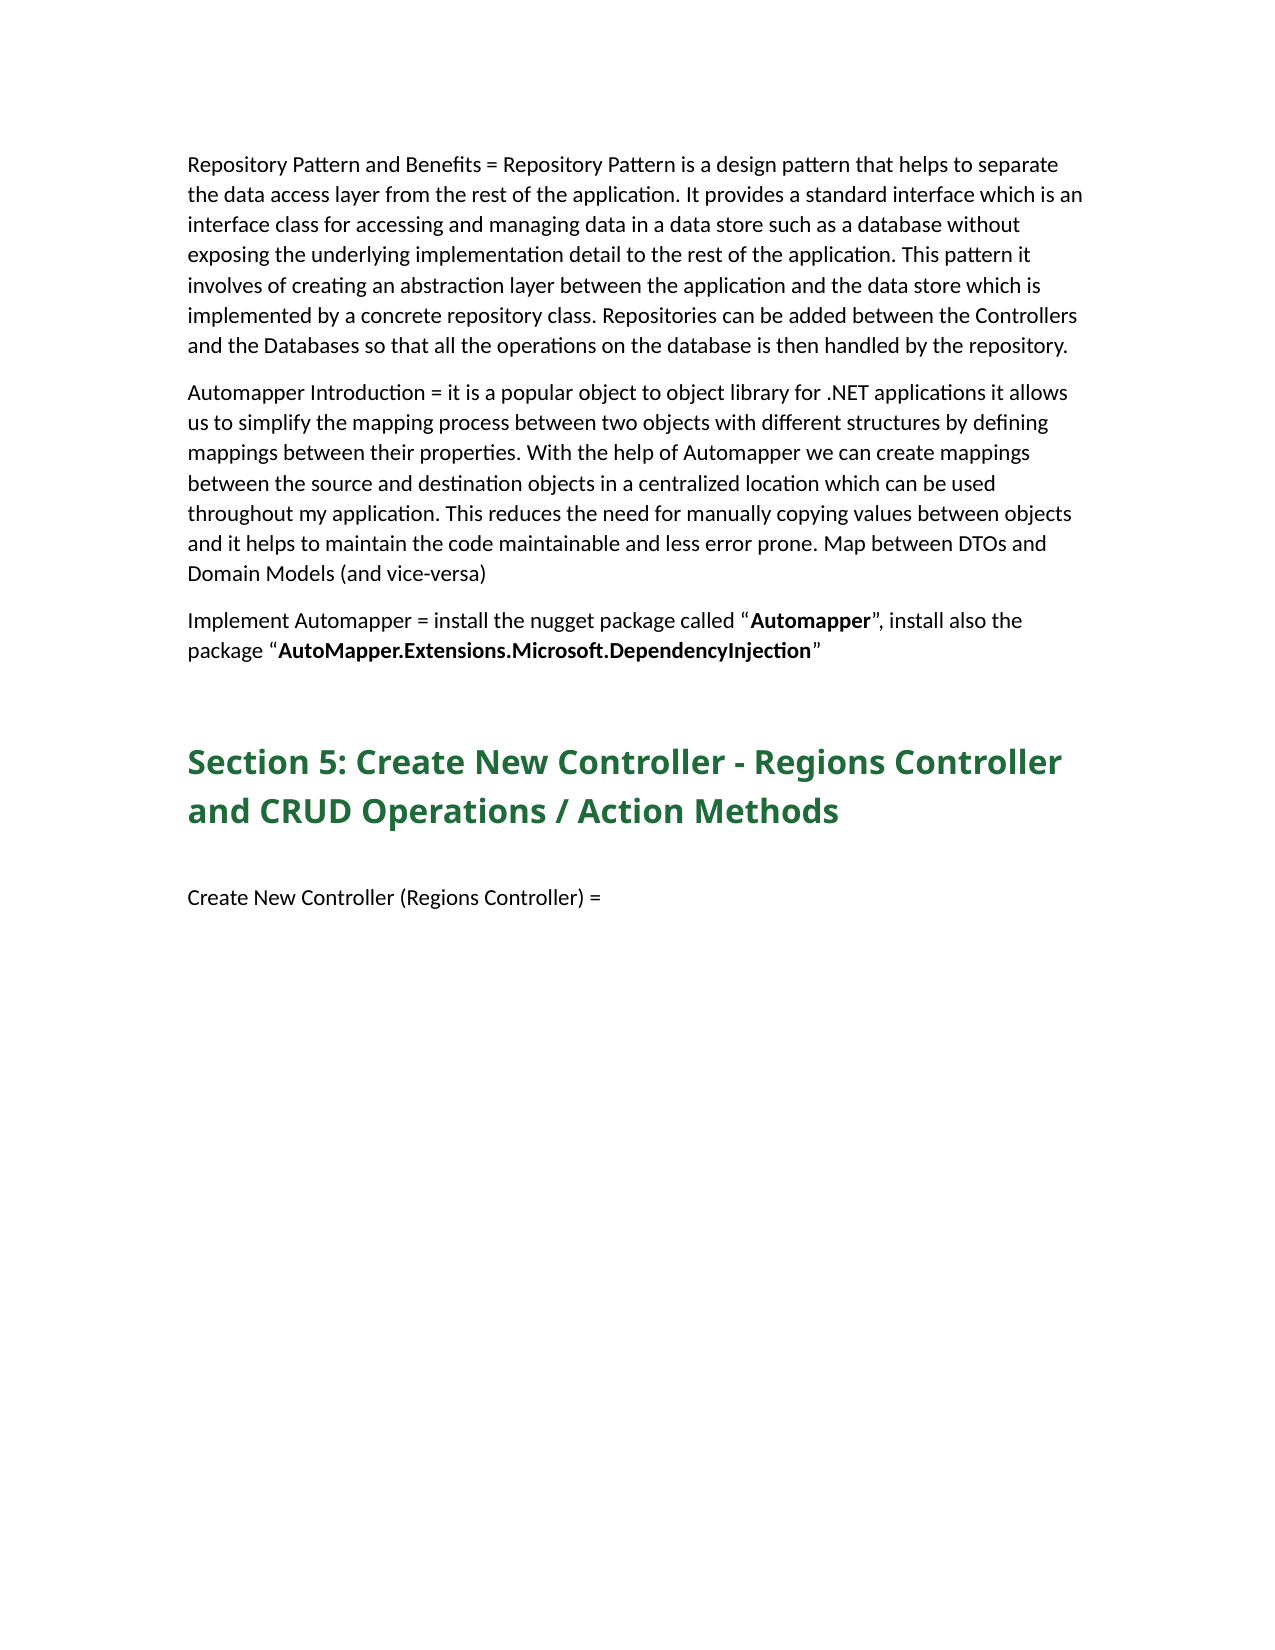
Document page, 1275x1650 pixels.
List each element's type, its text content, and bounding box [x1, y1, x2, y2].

text Automapper Introduction = it is a popular object to object library for .NET applications it allows us to simplify the mapping process between two objects with different structures by defining mappings between their properties. With the help of Automapper we can create mappings between the source and destination objects in a centralized location which can be used throughout my application. This reduces the need for manually copying values between objects and it helps to maintain the code maintainable and less error prone. Map between DTOs and Domain Models (and vice-versa) [187, 378, 1087, 587]
text Create New Controller (Regions Controller) = [187, 883, 1087, 911]
subtitle Section 5: Create New Controller - Regions Controller and CRUD Operations / Action Methods [187, 738, 1087, 833]
text Implement Automapper = install the nugget package called “Automapper”, install also the package “AutoMapper.Extensions.Microsoft.DependencyInjection” [187, 606, 1087, 664]
text Repository Pattern and Benefits = Repository Pattern is a design pattern that helps to separate the data access layer from the rest of the application. It provides a standard interface which is an interface class for accessing and managing data in a data store such as a database without exposing the underlying implementation detail to the rest of the application. This pattern it involves of creating an abstraction layer between the application and the data store which is implemented by a concrete repository class. Repositories can be added between the Controllers and the Databases so that all the operations on the database is then handled by the repository. [187, 150, 1087, 359]
